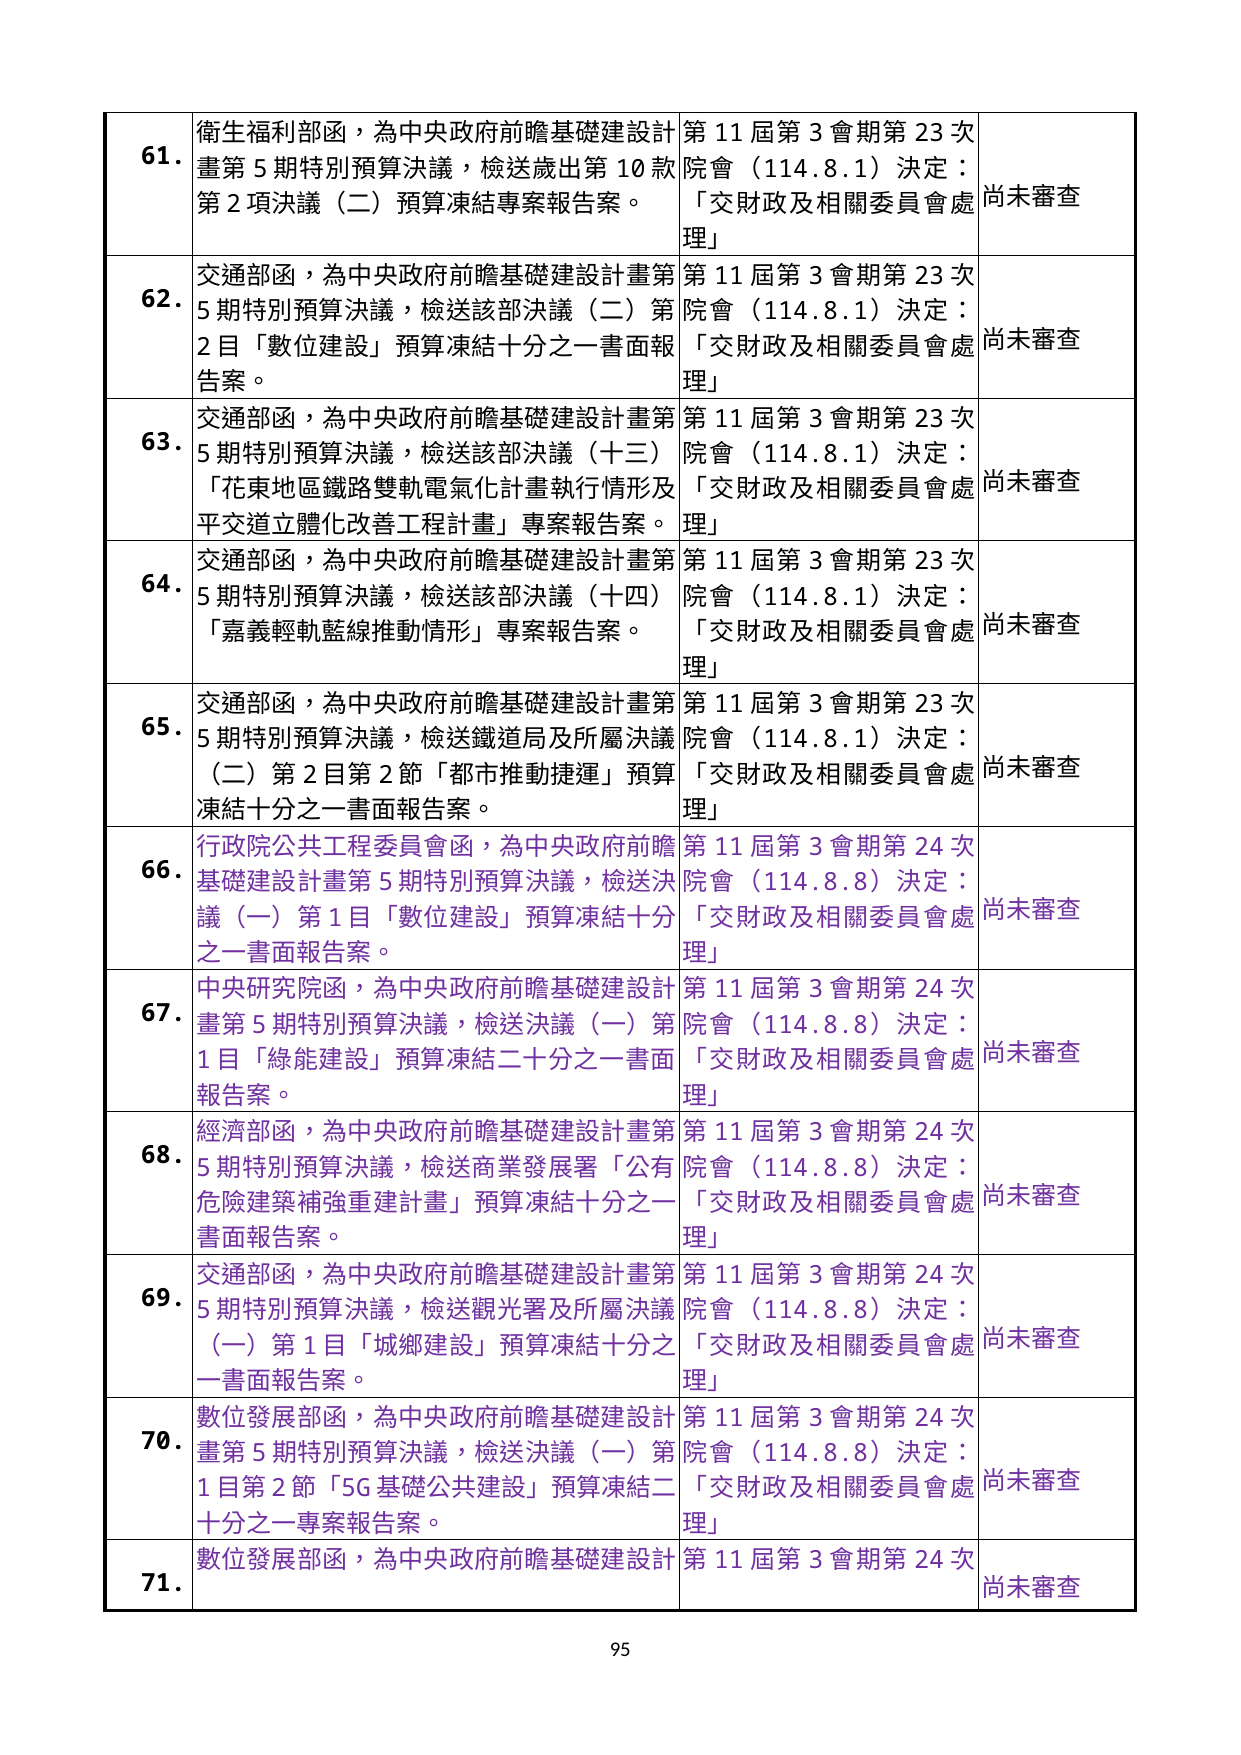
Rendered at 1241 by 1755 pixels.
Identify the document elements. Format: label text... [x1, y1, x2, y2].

table_cell 尚未審查 [979, 1112, 1134, 1254]
table_cell 第11屆第3會期第24次 [680, 1540, 978, 1609]
table_cell 尚未審查 [979, 827, 1134, 968]
table_cell 交通部函，為中央政府前瞻基礎建設計畫第 5期特別預算決議，檢送該部決議（二）第 2目「數位建設」預算凍結十分之一書面報告案。 [193, 256, 679, 398]
table_cell 第11屆第3會期第24次院會（114.8.8）決定：「交財政及相關委員會處理」 [680, 827, 978, 968]
table_cell [107, 1540, 192, 1609]
table_cell 尚未審查 [979, 1398, 1134, 1539]
table_cell [107, 970, 192, 1111]
table_cell 第11屆第3會期第24次院會（114.8.8）決定：「交財政及相關委員會處理」 [680, 1112, 978, 1254]
table_cell [107, 399, 192, 540]
table_cell 第11屆第3會期第24次院會（114.8.8）決定：「交財政及相關委員會處理」 [680, 970, 978, 1111]
table_cell 第11屆第3會期第24次院會（114.8.8）決定：「交財政及相關委員會處理」 [680, 1398, 978, 1539]
table_cell 衛生福利部函，為中央政府前瞻基礎建設計畫第5期特別預算決議，檢送歲出第10款第2項決議（二）預算凍結專案報告案。 [193, 113, 679, 255]
table_cell 數位發展部函，為中央政府前瞻基礎建設計 [193, 1540, 679, 1609]
table_cell 交通部函，為中央政府前瞻基礎建設計畫第5期特別預算決議，檢送觀光署及所屬決議（一）第1目「城鄉建設」預算凍結十分之一書面報告案。 [193, 1255, 679, 1397]
table_cell 交通部函，為中央政府前瞻基礎建設計畫第 5期特別預算決議，檢送鐵道局及所屬決議（二）第2目第2節「都市推動捷運」預算凍結十分之一書面報告案。 [193, 684, 679, 826]
table_cell 經濟部函，為中央政府前瞻基礎建設計畫第5期特別預算決議，檢送商業發展署「公有危險建築補強重建計畫」預算凍結十分之一書面報告案。 [193, 1112, 679, 1254]
table_cell 尚未審查 [979, 684, 1134, 826]
table_cell [107, 1255, 192, 1397]
table_cell [107, 113, 192, 255]
table_cell [107, 684, 192, 826]
table_cell 第11屆第3會期第23次院會（114.8.1）決定：「交財政及相關委員會處理」 [680, 256, 978, 398]
table_cell [107, 1398, 192, 1539]
table_cell 交通部函，為中央政府前瞻基礎建設計畫第 5期特別預算決議，檢送該部決議（十三）「花東地區鐵路雙軌電氣化計畫執行情形及平交道立體化改善工程計畫」專案報告案。 [193, 399, 679, 540]
table_cell 尚未審查 [979, 970, 1134, 1111]
table_cell 第11屆第3會期第23次院會（114.8.1）決定：「交財政及相關委員會處理」 [680, 541, 978, 683]
table_cell [107, 827, 192, 968]
table_cell 中央研究院函，為中央政府前瞻基礎建設計畫第5期特別預算決議，檢送決議（一）第1目「綠能建設」預算凍結二十分之一書面報告案。 [193, 970, 679, 1111]
table_cell 第11屆第3會期第23次院會（114.8.1）決定：「交財政及相關委員會處理」 [680, 684, 978, 826]
table_cell [107, 1112, 192, 1254]
table_cell 數位發展部函，為中央政府前瞻基礎建設計畫第5期特別預算決議，檢送決議（一）第1目第2節「5G基礎公共建設」預算凍結二十分之一專案報告案。 [193, 1398, 679, 1539]
table_cell 行政院公共工程委員會函，為中央政府前瞻基礎建設計畫第5期特別預算決議，檢送決議（一）第1目「數位建設」預算凍結十分之一書面報告案。 [193, 827, 679, 968]
table_cell 尚未審查 [979, 113, 1134, 255]
table_cell 尚未審查 [979, 1255, 1134, 1397]
table_cell 交通部函，為中央政府前瞻基礎建設計畫第 5期特別預算決議，檢送該部決議（十四）「嘉義輕軌藍線推動情形」專案報告案。 [193, 541, 679, 683]
table_cell 尚未審查 [979, 399, 1134, 540]
table_cell 尚未審查 [979, 1540, 1134, 1609]
table_cell 尚未審查 [979, 256, 1134, 398]
table_cell 第11屆第3會期第24次院會（114.8.8）決定：「交財政及相關委員會處理」 [680, 1255, 978, 1397]
table_cell 尚未審查 [979, 541, 1134, 683]
table_cell 第11屆第3會期第23次院會（114.8.1）決定：「交財政及相關委員會處理」 [680, 113, 978, 255]
table_cell [107, 541, 192, 683]
table_cell 第11屆第3會期第23次院會（114.8.1）決定：「交財政及相關委員會處理」 [680, 399, 978, 540]
table_cell [107, 256, 192, 398]
